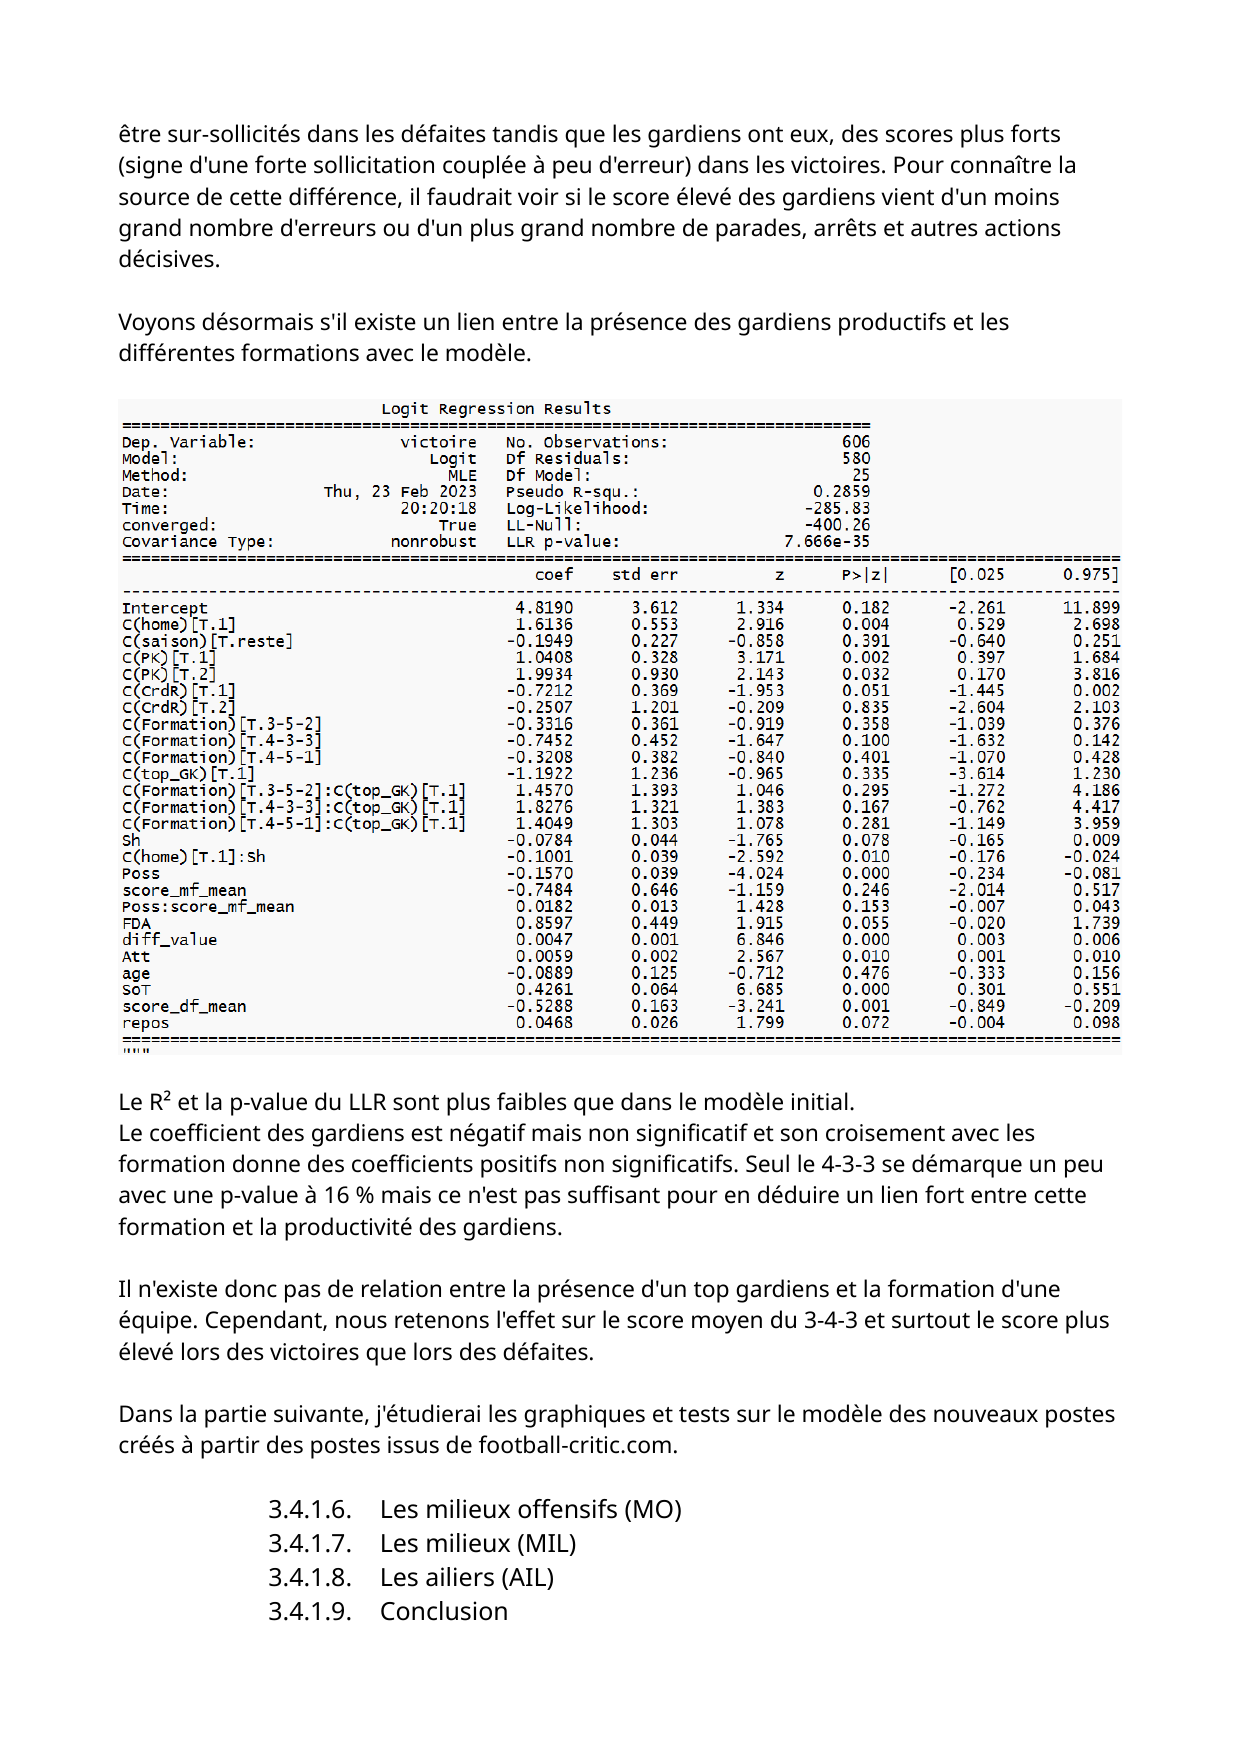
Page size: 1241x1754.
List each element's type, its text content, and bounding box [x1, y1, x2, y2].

text Il n'existe donc pas de relation entre la présence d'un top gardiens et la formation d'une équipe. Cependant, nous retenons l'effet sur le score moyen du 3-4-3 et surtout le score plus élevé lors des victoires que lors des défaites. [118, 1273, 1122, 1367]
list Conclusion [268, 1594, 1122, 1628]
text être sur-sollicités dans les défaites tandis que les gardiens ont eux, des scores plus forts (signe d'une forte sollicitation couplée à peu d'erreur) dans les victoires. Pour connaître la source de cette différence, il faudrait voir si le score élevé des gardiens vient d'un moins grand nombre d'erreurs ou d'un plus grand nombre de parades, arrêts et autres actions décisives. [118, 118, 1122, 274]
text Le coefficient des gardiens est négatif mais non significatif et son croisement avec les formation donne des coefficients positifs non significatifs. Seul le 4-3-3 se démarque un peu avec une p-value à 16 % mais ce n'est pas suffisant pour en déduire un lien fort entre cette formation et la productivité des gardiens. [118, 1117, 1122, 1242]
list Les milieux offensifs (MO) [268, 1492, 1122, 1526]
text Dans la partie suivante, j'étudierai les graphiques et tests sur le modèle des nouveaux postes créés à partir des postes issus de football-critic.com. [118, 1398, 1122, 1461]
list Les milieux (MIL) [268, 1526, 1122, 1560]
text Le R² et la p-value du LLR sont plus faibles que dans le modèle initial. [118, 1086, 1122, 1117]
text Voyons désormais s'il existe un lien entre la présence des gardiens productifs et les différentes formations avec le modèle. [118, 306, 1122, 368]
picture [118, 399, 1123, 1055]
list Les ailiers (AIL) [268, 1560, 1122, 1594]
